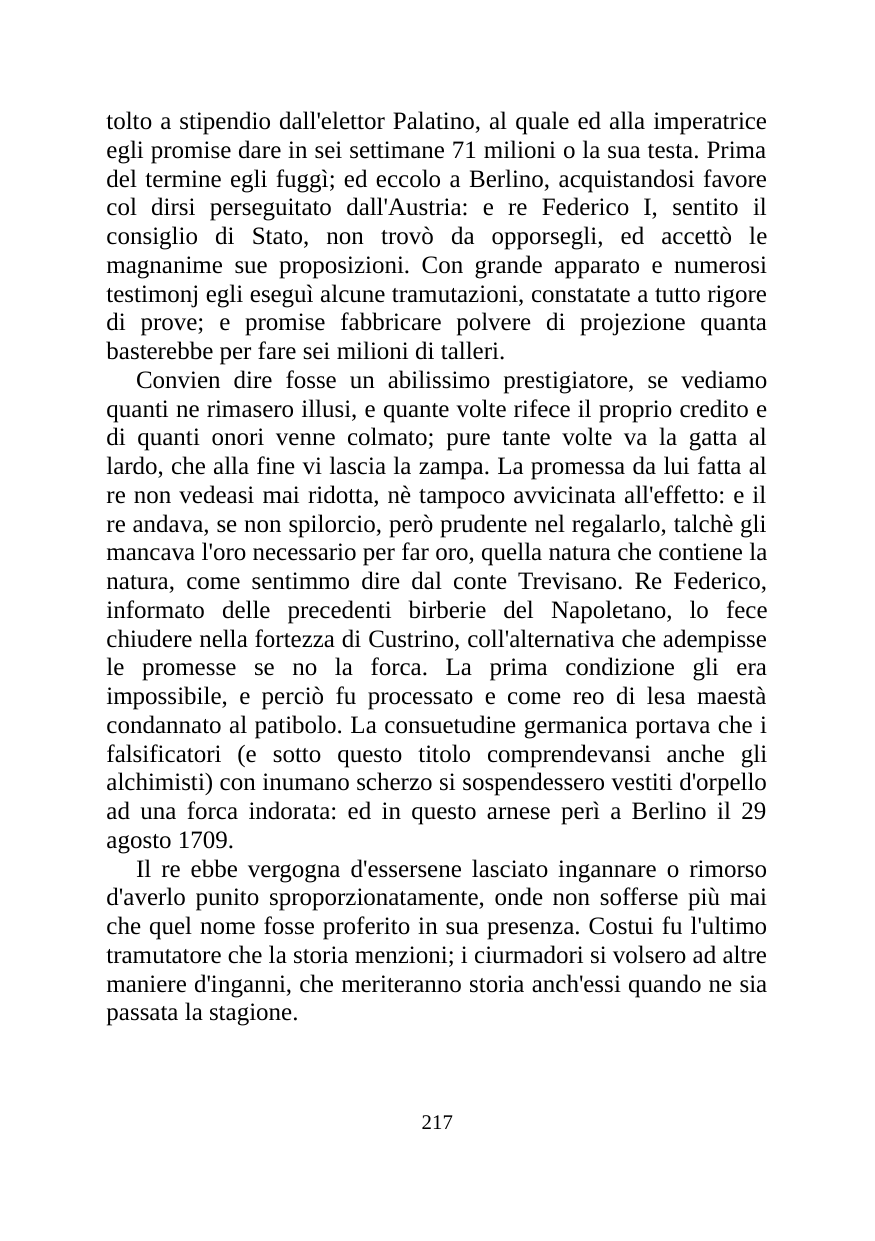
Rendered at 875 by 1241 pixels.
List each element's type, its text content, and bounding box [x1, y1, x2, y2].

text Il re ebbe vergogna d'essersene lasciato ingannare o rimorso d'averlo punito sproporzionatamente, onde non sofferse più mai che quel nome fosse proferito in sua presenza. Costui fu l'ultimo tramutatore che la storia menzioni; i ciurmadori si volsero ad altre maniere d'inganni, che meriteranno storia anch'essi quando ne sia passata la stagione. [106, 854, 768, 1026]
text Convien dire fosse un abilissimo prestigiatore, se vediamo quanti ne rimasero illusi, e quante volte rifece il proprio credito e di quanti onori venne colmato; pure tante volte va la gatta al lardo, che alla fine vi lascia la zampa. La promessa da lui fatta al re non vedeasi mai ridotta, nè tampoco avvicinata all'effetto: e il re andava, se non spilorcio, però prudente nel regalarlo, talchè gli mancava l'oro necessario per far oro, quella natura che contiene la natura, come sentimmo dire dal conte Trevisano. Re Federico, informato delle precedenti birberie del Napoletano, lo fece chiudere nella fortezza di Custrino, coll'alternativa che adempisse le promesse se no la forca. La prima condizione gli era impossibile, e perciò fu processato e come reo di lesa maestà condannato al patibolo. La consuetudine germanica portava che i falsificatori (e sotto questo titolo comprendevansi anche gli alchimisti) con inumano scherzo si sospendessero vestiti d'orpello ad una forca indorata: ed in questo arnese perì a Berlino il 29 agosto 1709. [106, 365, 768, 854]
text tolto a stipendio dall'elettor Palatino, al quale ed alla imperatrice egli promise dare in sei settimane 71 milioni o la sua testa. Prima del termine egli fuggì; ed eccolo a Berlino, acquistandosi favore col dirsi perseguitato dall'Austria: e re Federico I, sentito il consiglio di Stato, non trovò da opporsegli, ed accettò le magnanime sue proposizioni. Con grande apparato e numerosi testimonj egli eseguì alcune tramutazioni, constatate a tutto rigore di prove; e promise fabbricare polvere di projezione quanta basterebbe per fare sei milioni di talleri. [106, 106, 768, 365]
